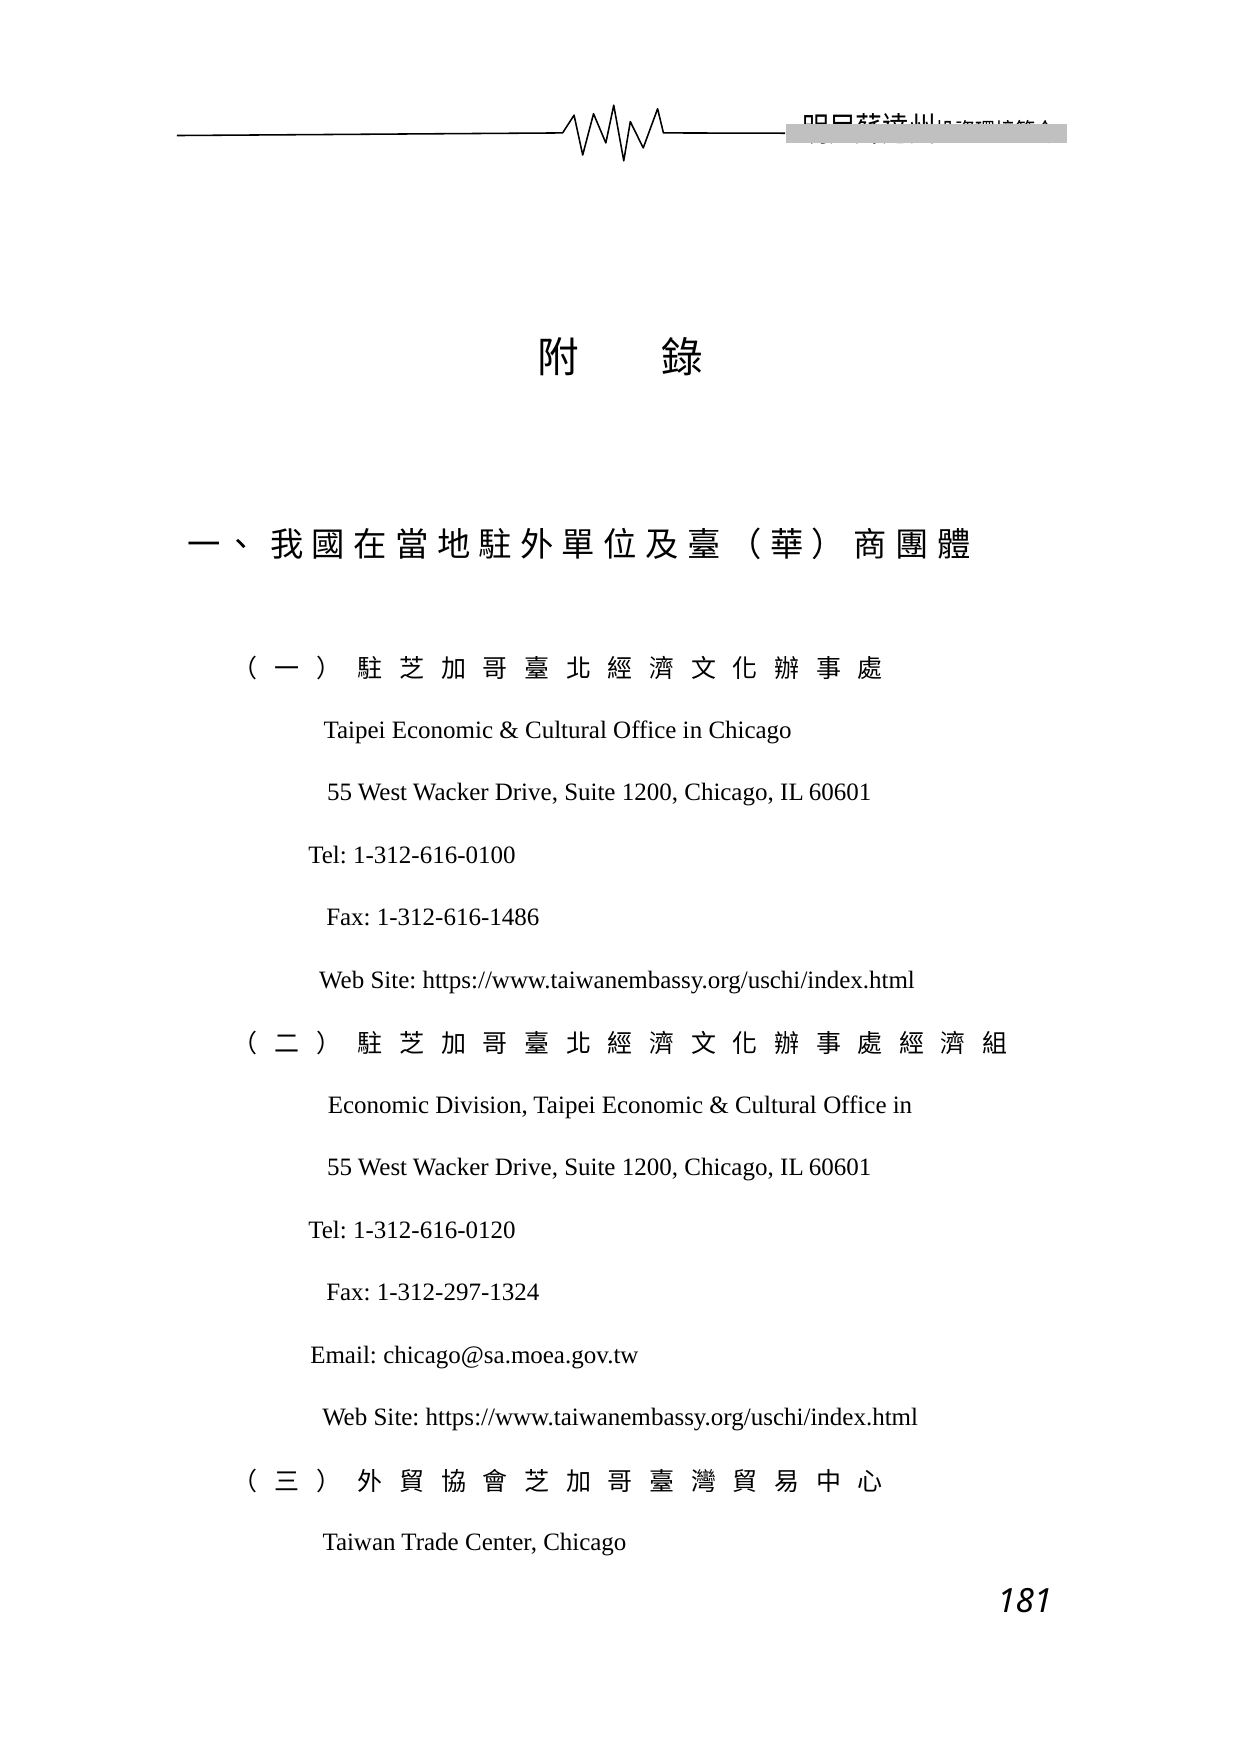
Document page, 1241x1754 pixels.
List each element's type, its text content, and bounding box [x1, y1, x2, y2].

text Fax: 1-312-297-1324 [281, 1250, 1058, 1313]
text Web Site: https://www.taiwanembassy.org/uschi/index.html [281, 938, 1058, 1000]
text 55 West Wacker Drive, Suite 1200, Chicago, IL 60601 [281, 750, 1058, 813]
text Fax: 1-312-616-1486 [281, 875, 1058, 938]
text Email: chicago@sa.moea.gov.tw [281, 1313, 1058, 1375]
text Taipei Economic & Cultural Office in Chicago [281, 688, 1058, 750]
text 一、我國在當地駐外單位及臺（華）商團體 [183, 500, 1058, 563]
text Taiwan Trade Center, Chicago [281, 1500, 1058, 1563]
text 55 West Wacker Drive, Suite 1200, Chicago, IL 60601 [281, 1125, 1058, 1188]
text Tel: 1-312-616-0120 [281, 1188, 1058, 1250]
text Economic Division, Taipei Economic & Cultural Office in [281, 1063, 1058, 1125]
text （三）外貿協會芝加哥臺灣貿易中心 [207, 1438, 1058, 1500]
text Web Site: https://www.taiwanembassy.org/uschi/index.html [281, 1375, 1058, 1438]
text 附 錄 [183, 313, 1058, 375]
text （二）駐芝加哥臺北經濟文化辦事處經濟組 [207, 1000, 1058, 1063]
text （一）駐芝加哥臺北經濟文化辦事處 [207, 625, 1058, 688]
text Tel: 1-312-616-0100 [281, 813, 1058, 875]
